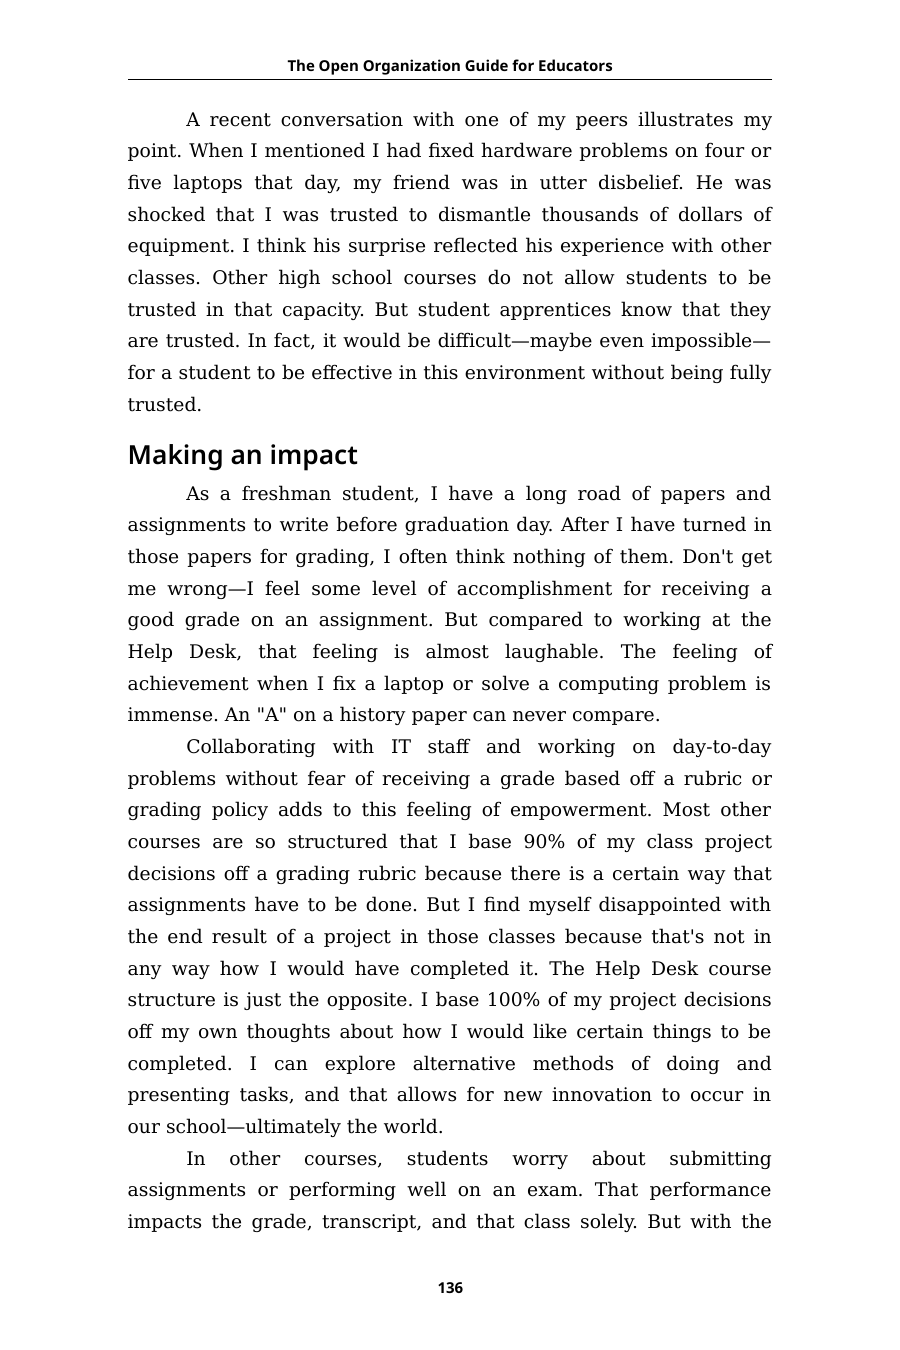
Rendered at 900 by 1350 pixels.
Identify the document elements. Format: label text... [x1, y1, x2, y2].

text As a freshman student, I have a long road of papers and assignments to write before graduation day. After I have turned in those papers for grading, I often think nothing of them. Don't get me wrong—I feel some level of accomplishment for receiving a good grade on an assignment. But compared to working at the Help Desk, that feeling is almost laughable. The feeling of achievement when I fix a laptop or solve a computing problem is immense. An "A" on a history paper can never compare. [127, 483, 772, 726]
text Collaborating with IT staff and working on day-to-day problems without fear of receiving a grade based off a rubric or grading policy adds to this feeling of empowerment. Most other courses are so structured that I base 90% of my class project decisions off a grading rubric because there is a certain way that assignments have to be done. But I find myself disappointed with the end result of a project in those classes because that's not in any way how I would have completed it. The Help Desk course structure is just the opposite. I base 100% of my project decisions off my own thoughts about how I would like certain things to be completed. I can explore alternative methods of doing and presenting tasks, and that allows for new innovation to occur in our school—ultimately the world. [127, 736, 772, 1138]
text In other courses, students worry about submitting assignments or performing well on an exam. That performance impacts the grade, transcript, and that class solely. But with the [127, 1148, 772, 1233]
subtitle Making an impact [127, 440, 772, 470]
text A recent conversation with one of my peers illustrates my point. When I mentioned I had fixed hardware problems on four or five laptops that day, my friend was in utter disbelief. He was shocked that I was trusted to dismantle thousands of dollars of equipment. I think his surprise reflected his experience with other classes. Other high school courses do not allow students to be trusted in that capacity. But student apprentices know that they are trusted. In fact, it would be difficult—maybe even impossible—for a student to be effective in this environment without being fully trusted. [127, 109, 772, 416]
